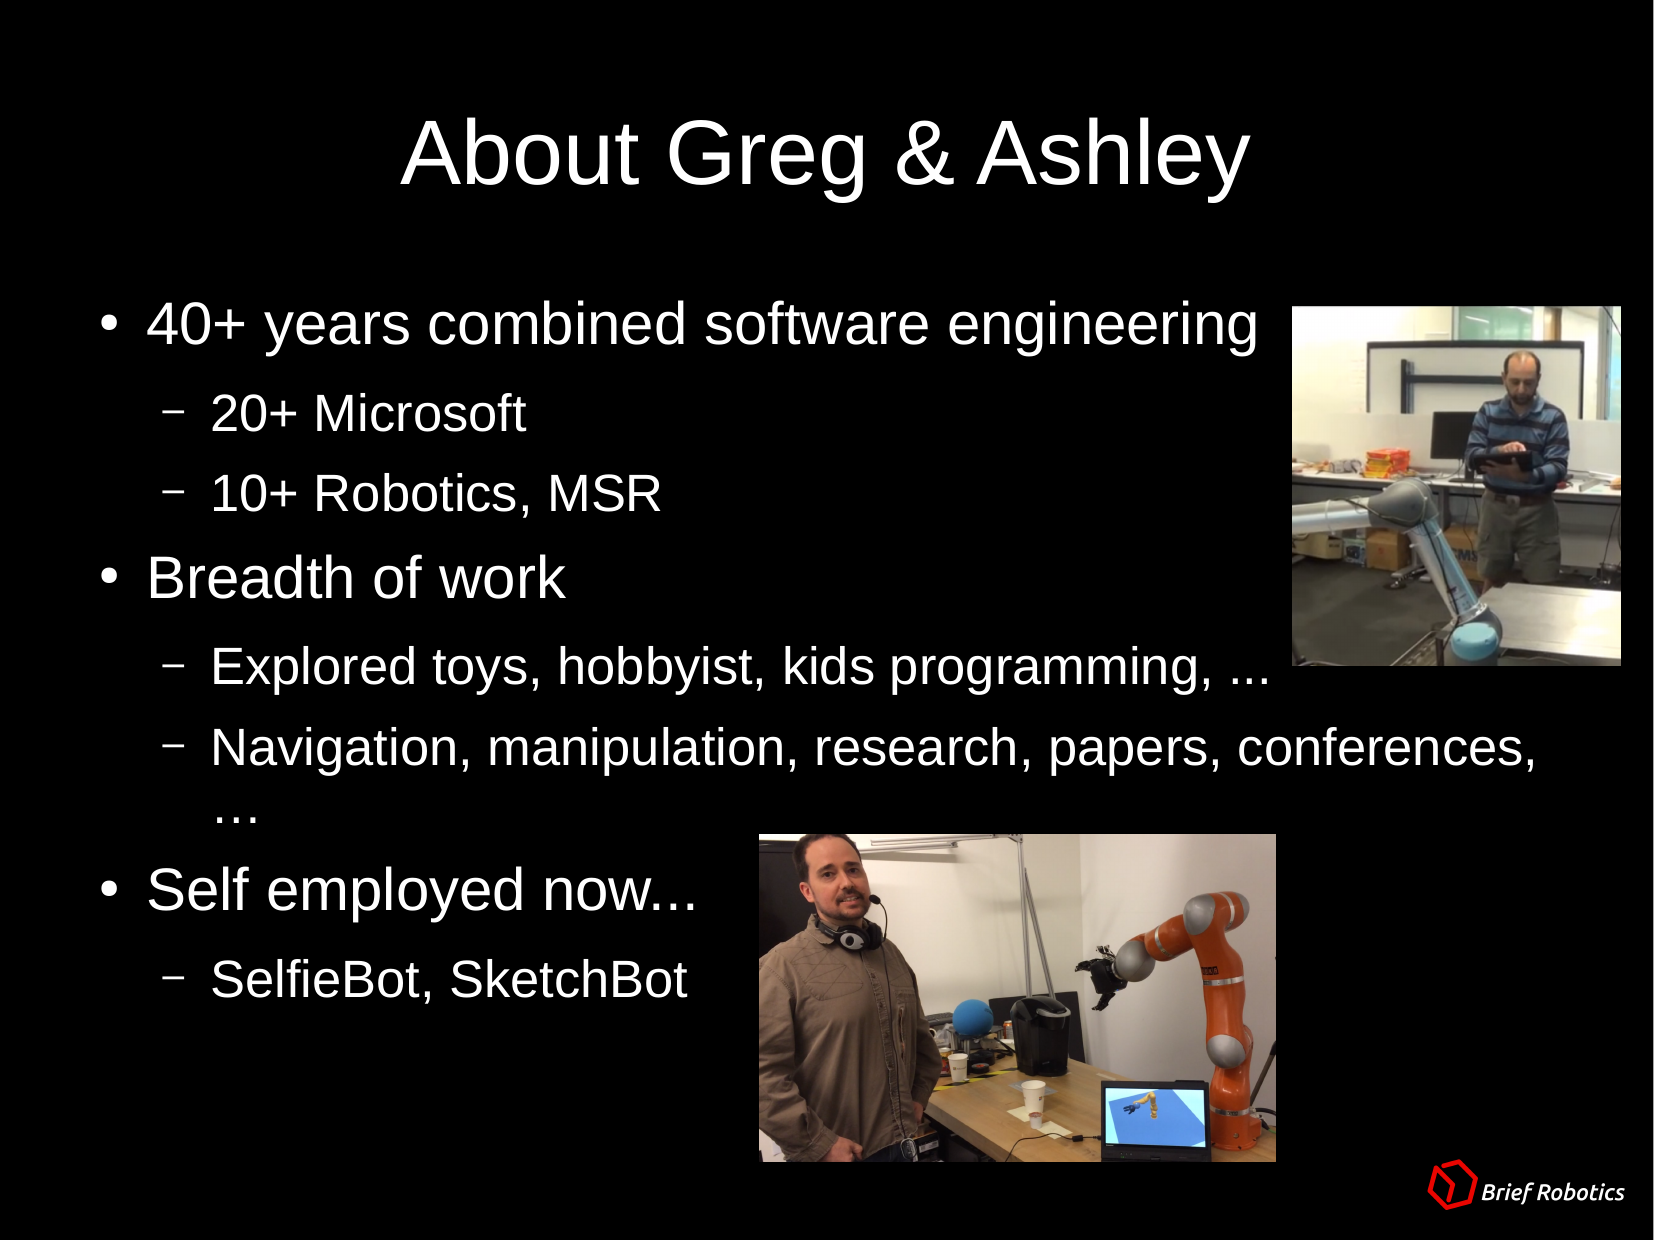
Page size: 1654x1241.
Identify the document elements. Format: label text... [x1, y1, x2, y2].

picture [1425, 1157, 1627, 1212]
title About Greg & Ashley [82, 49, 1571, 257]
picture [1292, 306, 1621, 666]
picture [759, 834, 1276, 1162]
list 40+ years combined software engineering 20+ Microsoft 10+ Robotics, MSR Breadth of work Explored toys, hobbyist, kids programming, ... Navigation, manipulation, research, papers, conferences, … Self employed now... SelfieBot, SketchBot [82, 290, 1571, 1010]
